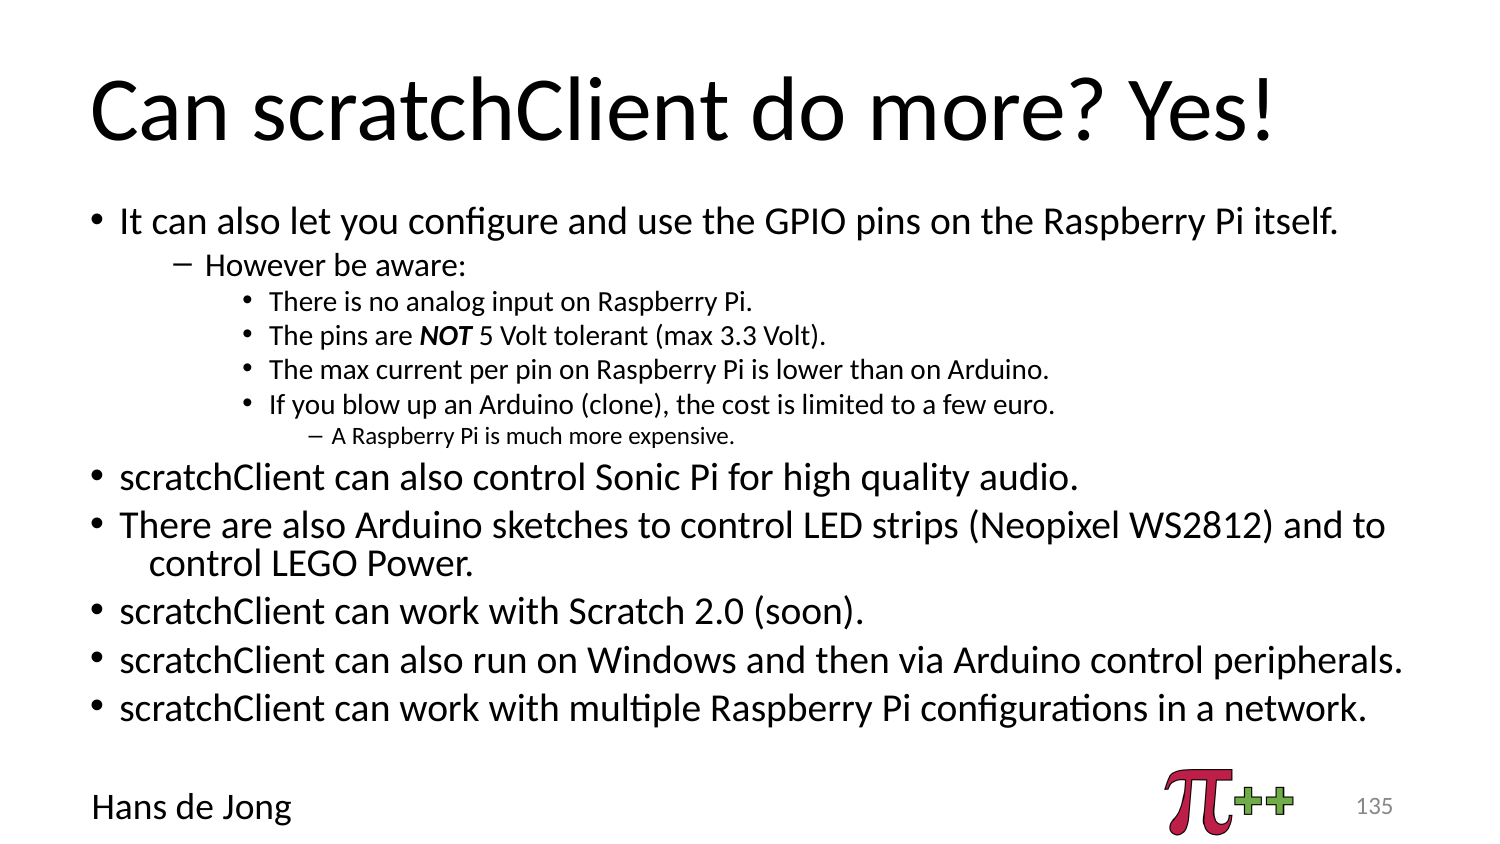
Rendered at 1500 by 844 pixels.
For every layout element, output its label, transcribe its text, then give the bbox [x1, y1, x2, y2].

title Can scratchClient do more? Yes! [75, 33, 1426, 175]
list It can also let you configure and use the GPIO pins on the Raspberry Pi itself. However be aware: There is no analog input on Raspberry Pi. The pins are NOT 5 Volt tolerant (max 3.3 Volt). The max current per pin on Raspberry Pi is lower than on Arduino. If you blow up an Arduino (clone), the cost is limited to a few euro. A Raspberry Pi is much more expensive. scratchClient can also control Sonic Pi for high quality audio. There are also Arduino sketches to control LED strips (Neopixel WS2812) and to control LEGO Power. scratchClient can work with Scratch 2.0 (soon). scratchClient can also run on Windows and then via Arduino control peripherals. scratchClient can work with multiple Raspberry Pi configurations in a network. [75, 196, 1426, 754]
text_box 134 [1340, 782, 1426, 827]
